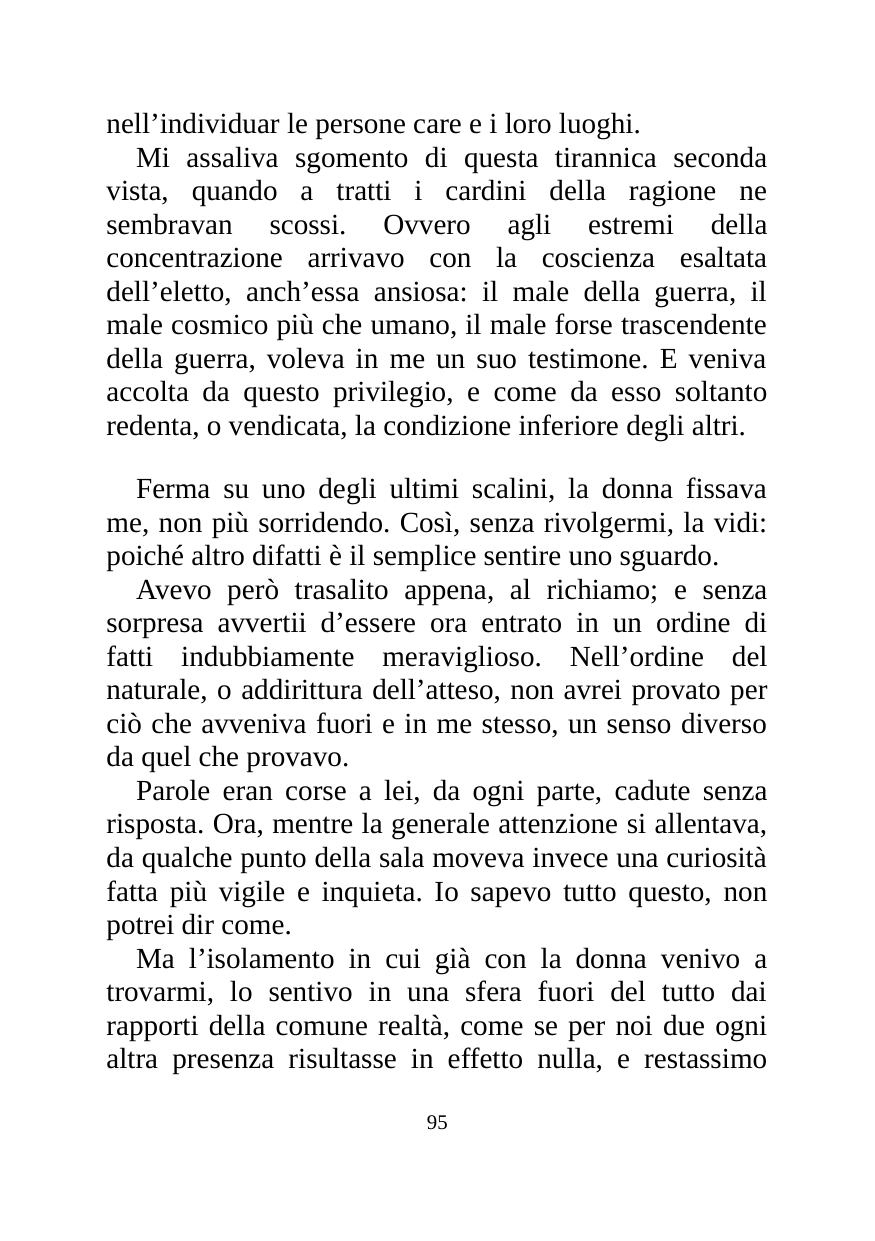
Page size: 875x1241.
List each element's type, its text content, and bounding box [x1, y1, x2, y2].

text Ma l’isolamento in cui già con la donna venivo a trovarmi, lo sentivo in una sfera fuori del tutto dai rapporti della comune realtà, come se per noi due ogni altra presenza risultasse in effetto nulla, e restassimo [106, 941, 768, 1075]
text nell’individuar le persone care e i loro luoghi. [106, 106, 768, 140]
text Ferma su uno degli ultimi scalini, la donna fissava me, non più sorridendo. Così, senza rivolgermi, la vidi: poiché altro difatti è il semplice sentire uno sguardo. [106, 471, 768, 572]
text Avevo però trasalito appena, al richiamo; e senza sorpresa avvertii d’essere ora entrato in un ordine di fatti indubbiamente meraviglioso. Nell’ordine del naturale, o addirittura dell’atteso, non avrei provato per ciò che avveniva fuori e in me stesso, un senso diverso da quel che provavo. [106, 572, 768, 773]
text Mi assaliva sgomento di questa tirannica seconda vista, quando a tratti i cardini della ragione ne sembravan scossi. Ovvero agli estremi della concentrazione arrivavo con la coscienza esaltata dell’eletto, anch’essa ansiosa: il male della guerra, il male cosmico più che umano, il male forse trascendente della guerra, voleva in me un suo testimone. E veniva accolta da questo privilegio, e come da esso soltanto redenta, o vendicata, la condizione inferiore degli altri. [106, 140, 768, 442]
text Parole eran corse a lei, da ogni parte, cadute senza risposta. Ora, mentre la generale attenzione si allentava, da qualche punto della sala moveva invece una curiosità fatta più vigile e inquieta. Io sapevo tutto questo, non potrei dir come. [106, 773, 768, 941]
